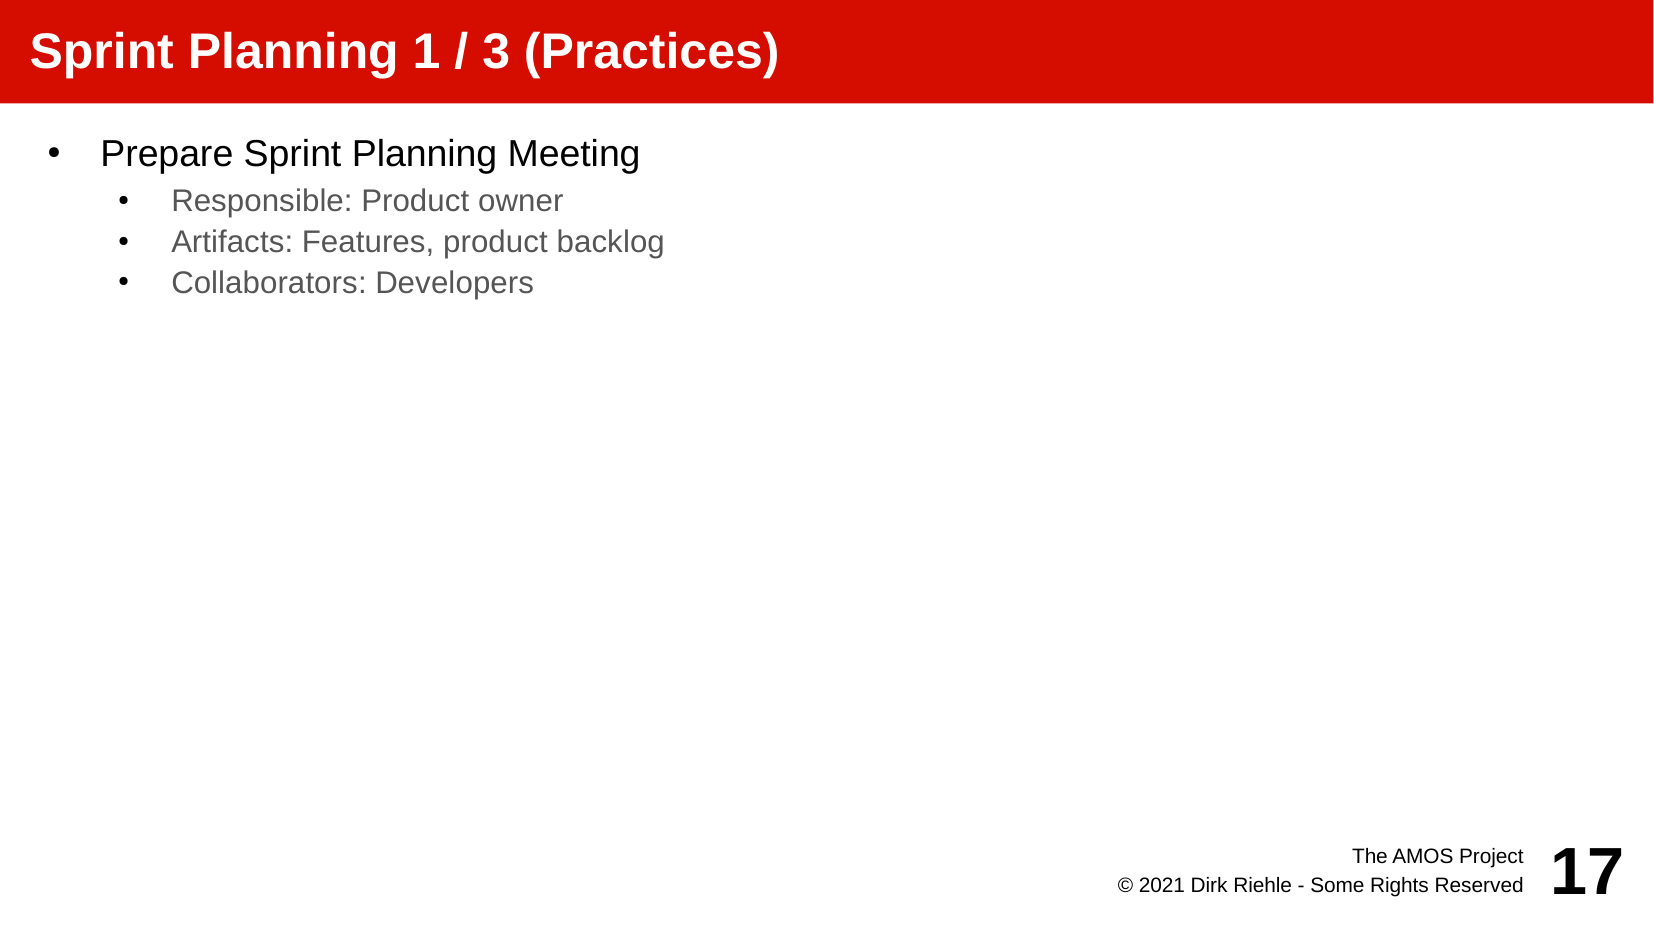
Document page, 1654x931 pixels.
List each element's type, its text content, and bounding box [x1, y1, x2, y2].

list Prepare Sprint Planning Meeting Responsible: Product owner Artifacts: Features, product backlog Collaborators: Developers [29, 132, 1625, 813]
title Sprint Planning 1 / 3 (Practices) [0, 0, 1654, 104]
